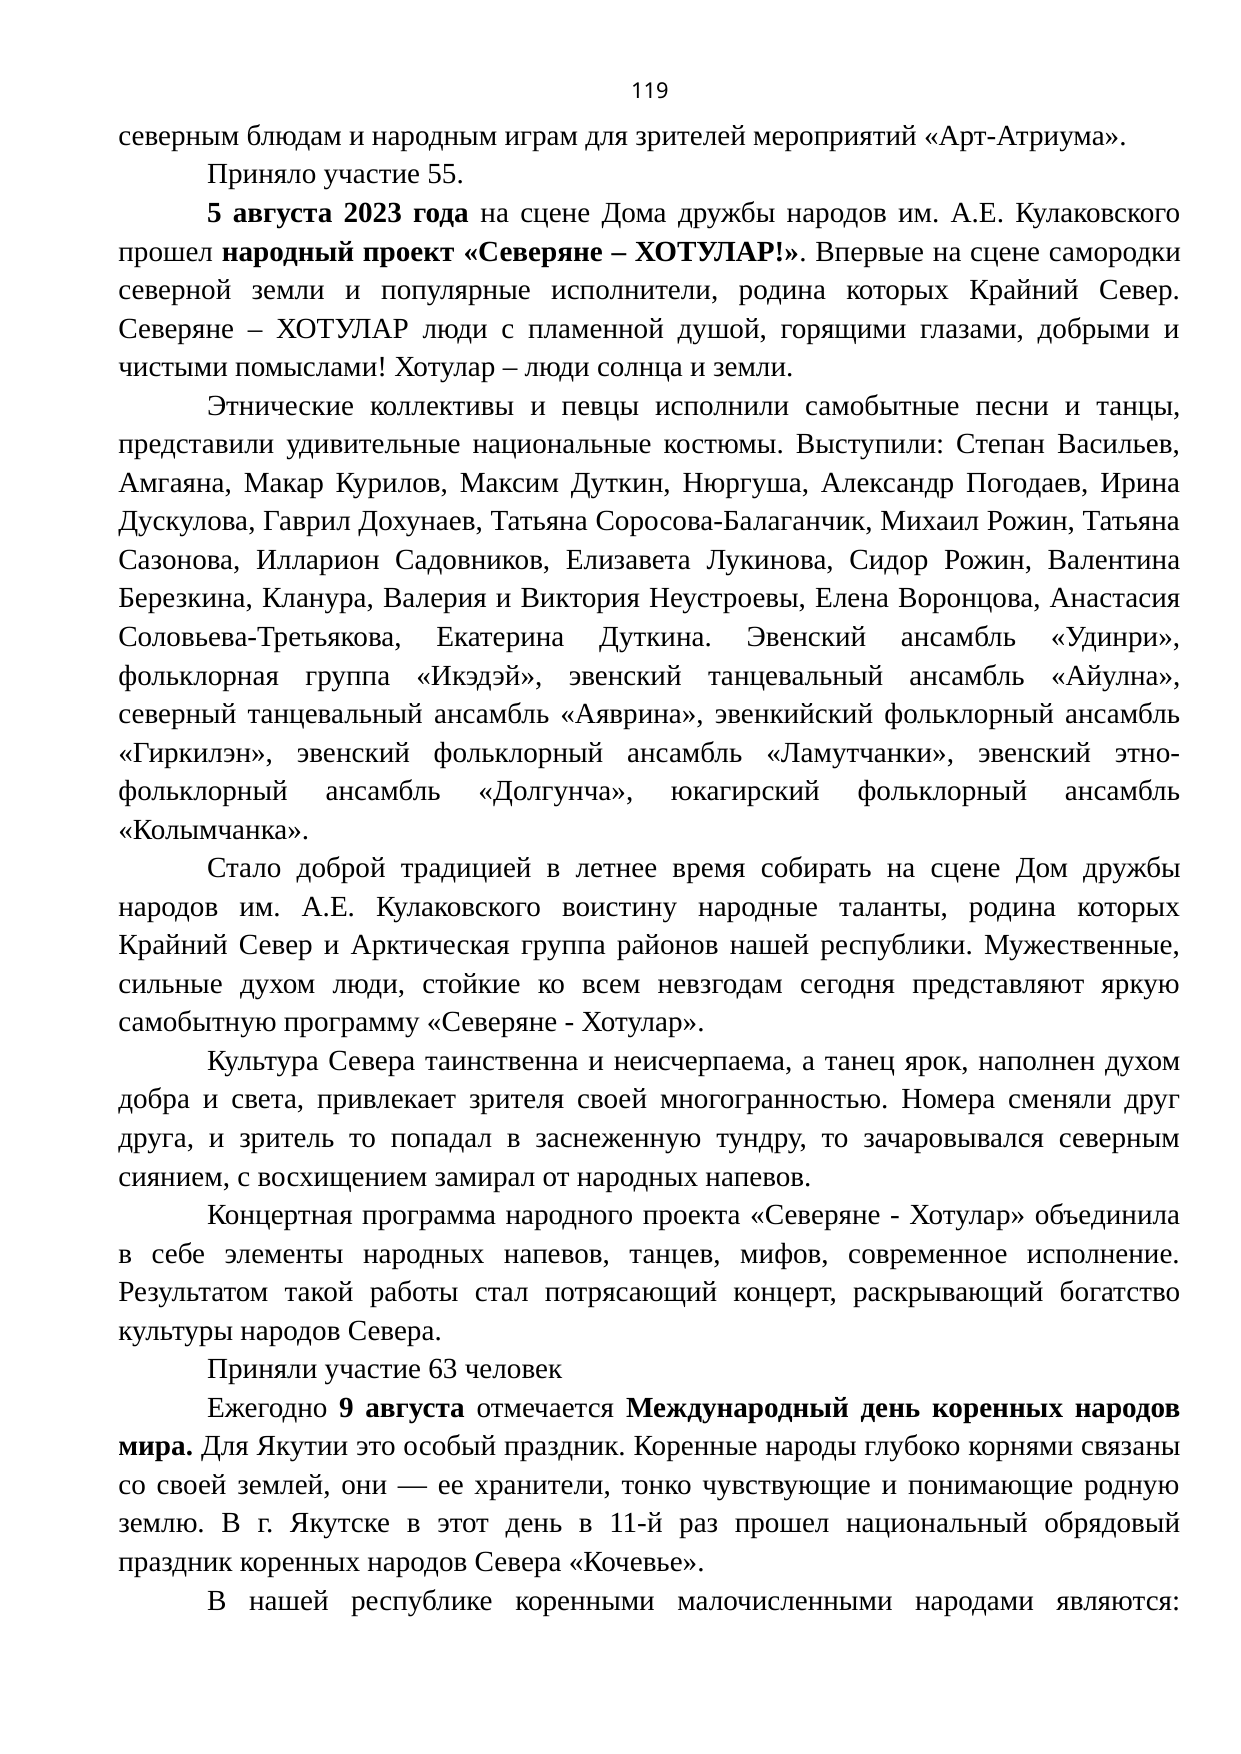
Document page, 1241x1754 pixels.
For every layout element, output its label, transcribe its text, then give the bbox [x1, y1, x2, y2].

text Приняло участие 55. [118, 157, 1181, 190]
text Концертная программа народного проекта «Северяне - Хотулар» объединила в себе элементы народных напевов, танцев, мифов, современное исполнение. Результатом такой работы стал потрясающий концерт, раскрывающий богатство культуры народов Севера. [118, 1197, 1181, 1346]
text Стало доброй традицией в летнее время собирать на сцене Дом дружбы народов им. А.Е. Кулаковского воистину народные таланты, родина которых Крайний Север и Арктическая группа районов нашей республики. Мужественные, сильные духом люди, стойкие ко всем невзгодам сегодня представляют яркую самобытную программу «Северяне - Хотулар». [118, 850, 1181, 1038]
text Приняли участие 63 человек [118, 1351, 1181, 1385]
text Этнические коллективы и певцы исполнили самобытные песни и танцы, представили удивительные национальные костюмы. Выступили: Степан Васильев, Амгаяна, Макар Курилов, Максим Дуткин, Нюргуша, Александр Погодаев, Ирина Дускулова, Гаврил Дохунаев, Татьяна Соросова-Балаганчик, Михаил Рожин, Татьяна Сазонова, Илларион Садовников, Елизавета Лукинова, Сидор Рожин, Валентина Березкина, Кланура, Валерия и Виктория Неустроевы, Елена Воронцова, Анастасия Соловьева-Третьякова, Екатерина Дуткина. Эвенский ансамбль «Удинри», фольклорная группа «Икэдэй», эвенский танцевальный ансамбль «Айулна», северный танцевальный ансамбль «Аяврина», эвенкийский фольклорный ансамбль «Гиркилэн», эвенский фольклорный ансамбль «Ламутчанки», эвенский этно-фольклорный ансамбль «Долгунча», юкагирский фольклорный ансамбль «Колымчанка». [118, 388, 1181, 845]
text 5 августа 2023 года на сцене Дома дружбы народов им. А.Е. Кулаковского прошел народный проект «Северяне – ХОТУЛАР!». Впервые на сцене самородки северной земли и популярные исполнители, родина которых Крайний Север. Северяне – ХОТУЛАР люди с пламенной душой, горящими глазами, добрыми и чистыми помыслами! Хотулар – люди солнца и земли. [118, 195, 1181, 383]
text северным блюдам и народным играм для зрителей мероприятий «Арт-Атриума». [118, 118, 1181, 152]
text Культура Севера таинственна и неисчерпаема, а танец ярок, наполнен духом добра и света, привлекает зрителя своей многогранностью. Номера сменяли друг друга, и зритель то попадал в заснеженную тундру, то зачаровывался северным сиянием, с восхищением замирал от народных напевов. [118, 1043, 1181, 1192]
text В нашей республике коренными малочисленными народами являются: [118, 1583, 1181, 1616]
text Ежегодно 9 августа отмечается Международный день коренных народов мира. Для Якутии это особый праздник. Коренные народы глубоко корнями связаны со своей землей, они — ее хранители, тонко чувствующие и понимающие родную землю. В г. Якутске в этот день в 11-й раз прошел национальный обрядовый праздник коренных народов Севера «Кочевье». [118, 1390, 1181, 1578]
